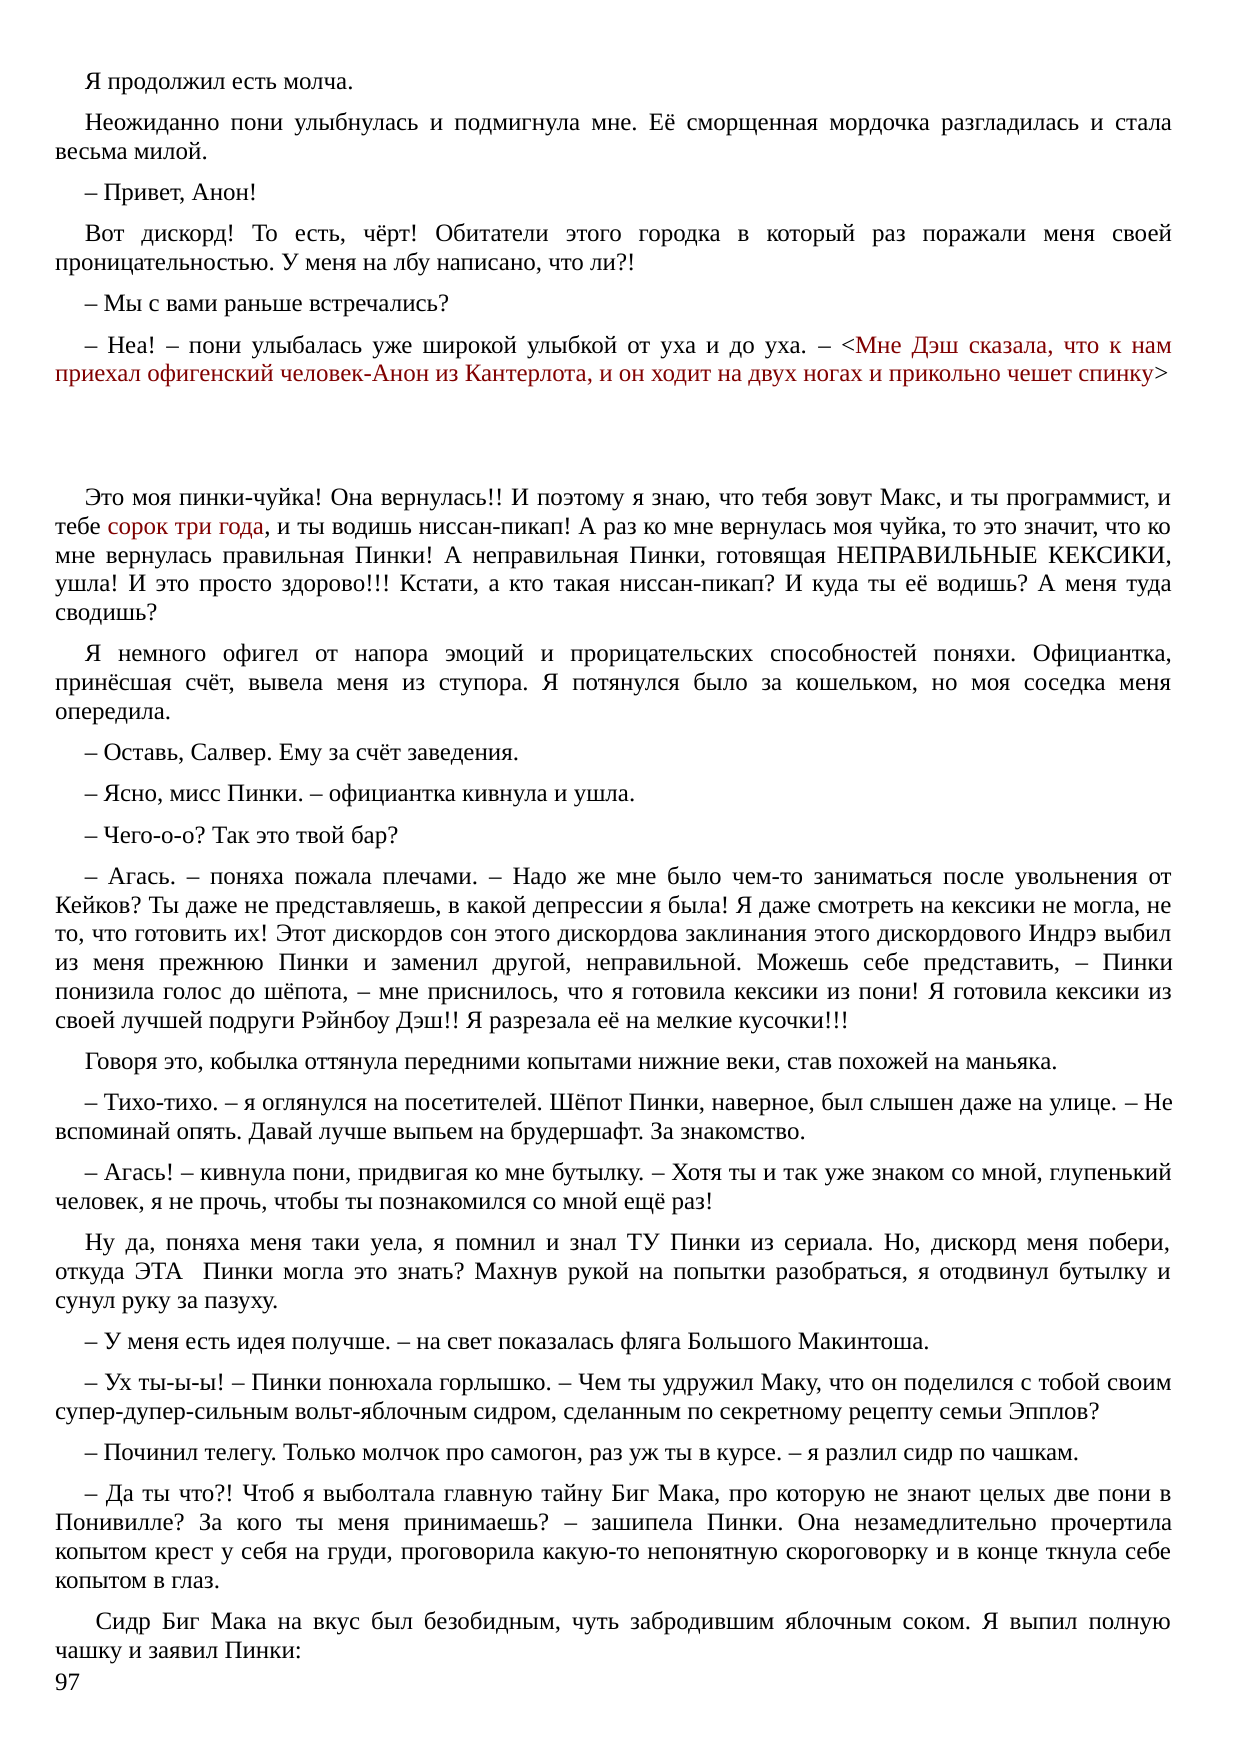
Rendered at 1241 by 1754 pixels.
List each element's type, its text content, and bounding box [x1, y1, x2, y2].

text – Ясно, мисс Пинки. – официантка кивнула и ушла. [55, 778, 1173, 807]
text Неожиданно пони улыбнулась и подмигнула мне. Её сморщенная мордочка разгладилась и стала весьма милой. [55, 107, 1173, 165]
text Я немного офигел от напора эмоций и прорицательских способностей поняхи. Официантка, принёсшая счёт, вывела меня из ступора. Я потянулся было за кошельком, но моя соседка меня опередила. [55, 638, 1173, 725]
text Сидр Биг Мака на вкус был безобидным, чуть забродившим яблочным соком. Я выпил полную чашку и заявил Пинки: [55, 1606, 1173, 1663]
text – Неа! – пони улыбалась уже широкой улыбкой от уха и до уха. – <Мне Дэш сказала, что к нам приехал офигенский человек-Анон из Кантерлота, и он ходит на двух ногах и прикольно чешет спинку> [55, 330, 1173, 387]
text – У меня есть идея получше. – на свет показалась фляга Большого Макинтоша. [55, 1326, 1173, 1355]
text – Починил телегу. Только молчок про самогон, раз уж ты в курсе. – я разлил сидр по чашкам. [55, 1437, 1173, 1466]
text – Агась! – кивнула пони, придвигая ко мне бутылку. – Хотя ты и так уже знаком со мной, глупенький человек, я не прочь, чтобы ты познакомился со мной ещё раз! [55, 1157, 1173, 1215]
text – Ух ты-ы-ы! – Пинки понюхала горлышко. – Чем ты удружил Маку, что он поделился с тобой своим супер-дупер-сильным вольт-яблочным сидром, сделанным по секретному рецепту семьи Эпплов? [55, 1367, 1173, 1425]
text Это моя пинки-чуйка! Она вернулась!! И поэтому я знаю, что тебя зовут Макс, и ты программист, и тебе сорок три года, и ты водишь ниссан-пикап! А раз ко мне вернулась моя чуйка, то это значит, что ко мне вернулась правильная Пинки! А неправильная Пинки, готовящая НЕПРАВИЛЬНЫЕ КЕКСИКИ, ушла! И это просто здорово!!! Кстати, а кто такая ниссан-пикап? И куда ты её водишь? А меня туда сводишь? [55, 482, 1173, 626]
text – Да ты что?! Чтоб я выболтала главную тайну Биг Мака, про которую не знают целых две пони в Понивилле? За кого ты меня принимаешь? – зашипела Пинки. Она незамедлительно прочертила копытом крест у себя на груди, проговорила какую-то непонятную скороговорку и в конце ткнула себе копытом в глаз. [55, 1478, 1173, 1593]
text – Оставь, Салвер. Ему за счёт заведения. [55, 737, 1173, 766]
text – Агась. – поняха пожала плечами. – Надо же мне было чем-то заниматься после увольнения от Кейков? Ты даже не представляешь, в какой депрессии я была! Я даже смотреть на кексики не могла, не то, что готовить их! Этот дискордов сон этого дискордова заклинания этого дискордового Индрэ выбил из меня прежнюю Пинки и заменил другой, неправильной. Можешь себе представить, – Пинки понизила голос до шёпота, – мне приснилось, что я готовила кексики из пони! Я готовила кексики из своей лучшей подруги Рэйнбоу Дэш!! Я разрезала её на мелкие кусочки!!! [55, 861, 1173, 1033]
text Я продолжил есть молча. [55, 66, 1173, 95]
text – Мы с вами раньше встречались? [55, 288, 1173, 317]
text – Тихо-тихо. – я оглянулся на посетителей. Шёпот Пинки, наверное, был слышен даже на улице. – Не вспоминай опять. Давай лучше выпьем на брудершафт. За знакомство. [55, 1087, 1173, 1145]
text – Чего-о-о? Так это твой бар? [55, 820, 1173, 848]
text – Привет, Анон! [55, 177, 1173, 206]
text Ну да, поняха меня таки уела, я помнил и знал ТУ Пинки из сериала. Но, дискорд меня побери, откуда ЭТА Пинки могла это знать? Махнув рукой на попытки разобраться, я отодвинул бутылку и сунул руку за пазуху. [55, 1227, 1173, 1313]
text Говоря это, кобылка оттянула передними копытами нижние веки, став похожей на маньяка. [55, 1046, 1173, 1075]
text Вот дискорд! То есть, чёрт! Обитатели этого городка в который раз поражали меня своей проницательностью. У меня на лбу написано, что ли?! [55, 218, 1173, 276]
